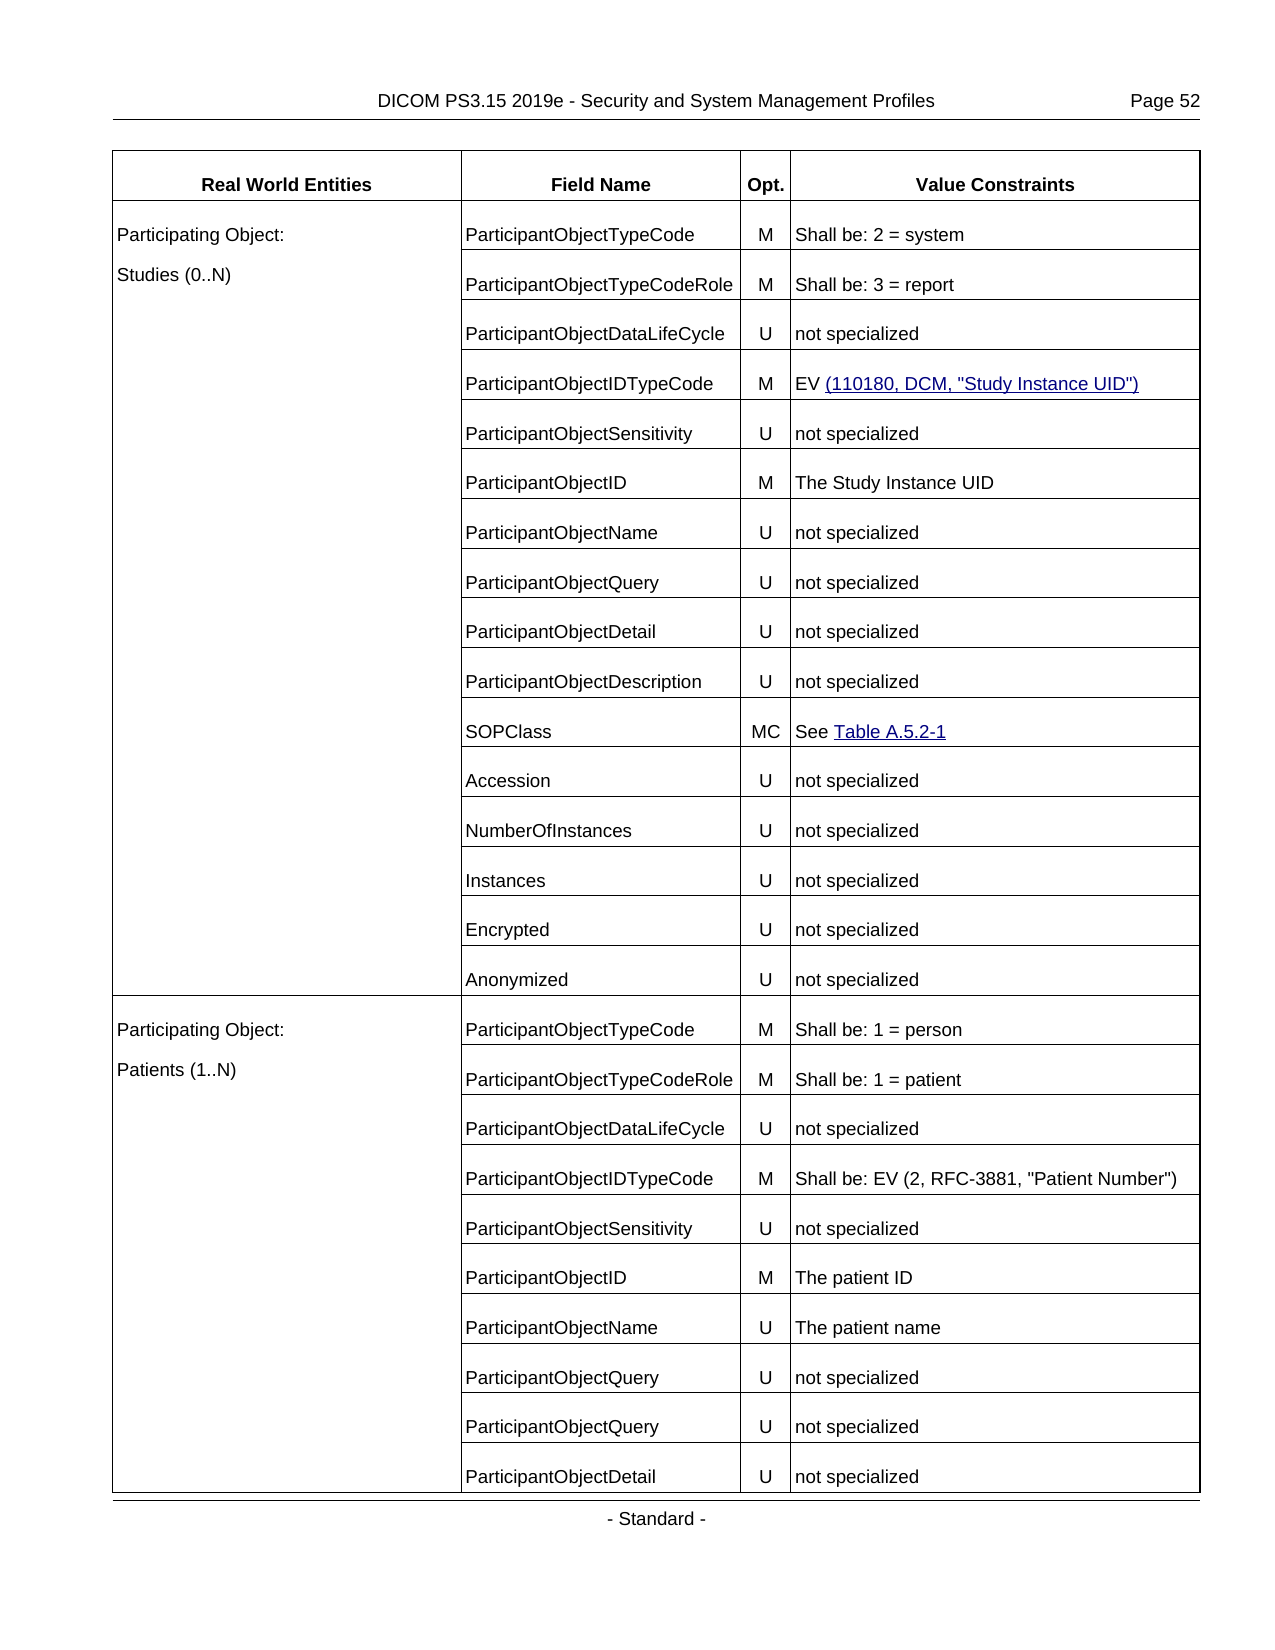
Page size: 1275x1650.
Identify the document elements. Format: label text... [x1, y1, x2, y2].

table_cell ParticipantObjectIDTypeCode [462, 1145, 740, 1193]
table_cell U [741, 499, 790, 547]
table_cell EV (110180, DCM, "Study Instance UID") [791, 350, 1199, 398]
table_cell U [741, 946, 790, 995]
table_cell Participating Object: Patients (1..N) [113, 996, 461, 1492]
table_cell not specialized [791, 1443, 1199, 1492]
table_cell ParticipantObjectTypeCodeRole [462, 250, 740, 299]
table_header Opt. [741, 151, 790, 200]
table_cell U [741, 400, 790, 448]
table_cell M [741, 1145, 790, 1193]
table_cell not specialized [791, 1195, 1199, 1243]
table_cell Instances [462, 847, 740, 895]
table_cell U [741, 1294, 790, 1342]
table_cell U [741, 300, 790, 349]
table_cell not specialized [791, 648, 1199, 697]
table_cell not specialized [791, 747, 1199, 796]
table_cell ParticipantObjectDataLifeCycle [462, 1095, 740, 1144]
table_cell not specialized [791, 797, 1199, 846]
table_cell U [741, 797, 790, 846]
table_cell M [741, 350, 790, 398]
table_cell ParticipantObjectDataLifeCycle [462, 300, 740, 349]
table_cell NumberOfInstances [462, 797, 740, 846]
table_cell The patient ID [791, 1244, 1199, 1293]
table_cell not specialized [791, 1095, 1199, 1144]
table_cell U [741, 1443, 790, 1492]
table_cell U [741, 1393, 790, 1442]
table_cell ParticipantObjectQuery [462, 1344, 740, 1392]
table_cell ParticipantObjectQuery [462, 1393, 740, 1442]
table_cell ParticipantObjectID [462, 1244, 740, 1293]
table_cell Shall be: 2 = system [791, 201, 1199, 249]
table_cell not specialized [791, 1344, 1199, 1392]
table_cell ParticipantObjectQuery [462, 549, 740, 597]
table_cell The Study Instance UID [791, 449, 1199, 498]
table_cell M [741, 1045, 790, 1094]
table_cell not specialized [791, 300, 1199, 349]
table_cell M [741, 250, 790, 299]
table_cell U [741, 648, 790, 697]
table_cell MC [741, 698, 790, 746]
table_cell not specialized [791, 499, 1199, 547]
table_header Value Constraints [791, 151, 1199, 200]
table_cell ParticipantObjectTypeCode [462, 201, 740, 249]
table_cell ParticipantObjectID [462, 449, 740, 498]
table_cell ParticipantObjectTypeCode [462, 996, 740, 1044]
table_cell ParticipantObjectTypeCodeRole [462, 1045, 740, 1094]
table_cell ParticipantObjectDetail [462, 1443, 740, 1492]
table_cell U [741, 747, 790, 796]
table_cell ParticipantObjectDescription [462, 648, 740, 697]
table_cell ParticipantObjectSensitivity [462, 1195, 740, 1243]
table_cell Accession [462, 747, 740, 796]
table_cell not specialized [791, 847, 1199, 895]
table_cell The patient name [791, 1294, 1199, 1342]
table_cell U [741, 896, 790, 945]
table_header Real World Entities [113, 151, 461, 200]
table_cell ParticipantObjectName [462, 499, 740, 547]
table_cell Shall be: EV (2, RFC-3881, "Patient Number") [791, 1145, 1199, 1193]
table_cell Participating Object: Studies (0..N) [113, 201, 461, 995]
table_cell not specialized [791, 598, 1199, 647]
table_cell Encrypted [462, 896, 740, 945]
table_cell U [741, 598, 790, 647]
table_cell not specialized [791, 896, 1199, 945]
table_cell not specialized [791, 549, 1199, 597]
table_cell M [741, 201, 790, 249]
table_cell U [741, 847, 790, 895]
table_cell U [741, 549, 790, 597]
table_cell ParticipantObjectName [462, 1294, 740, 1342]
table_cell ParticipantObjectDetail [462, 598, 740, 647]
table_cell See Table A.5.2-1 [791, 698, 1199, 746]
table_cell Anonymized [462, 946, 740, 995]
table_cell U [741, 1195, 790, 1243]
table_cell Shall be: 3 = report [791, 250, 1199, 299]
table_cell Shall be: 1 = patient [791, 1045, 1199, 1094]
table_header Field Name [462, 151, 740, 200]
table_cell not specialized [791, 400, 1199, 448]
table_cell M [741, 1244, 790, 1293]
table_cell SOPClass [462, 698, 740, 746]
table_cell U [741, 1344, 790, 1392]
table_cell M [741, 996, 790, 1044]
table_cell Shall be: 1 = person [791, 996, 1199, 1044]
table_cell ParticipantObjectIDTypeCode [462, 350, 740, 398]
table_cell not specialized [791, 1393, 1199, 1442]
table_cell ParticipantObjectSensitivity [462, 400, 740, 448]
table_cell M [741, 449, 790, 498]
table_cell not specialized [791, 946, 1199, 995]
table_cell U [741, 1095, 790, 1144]
